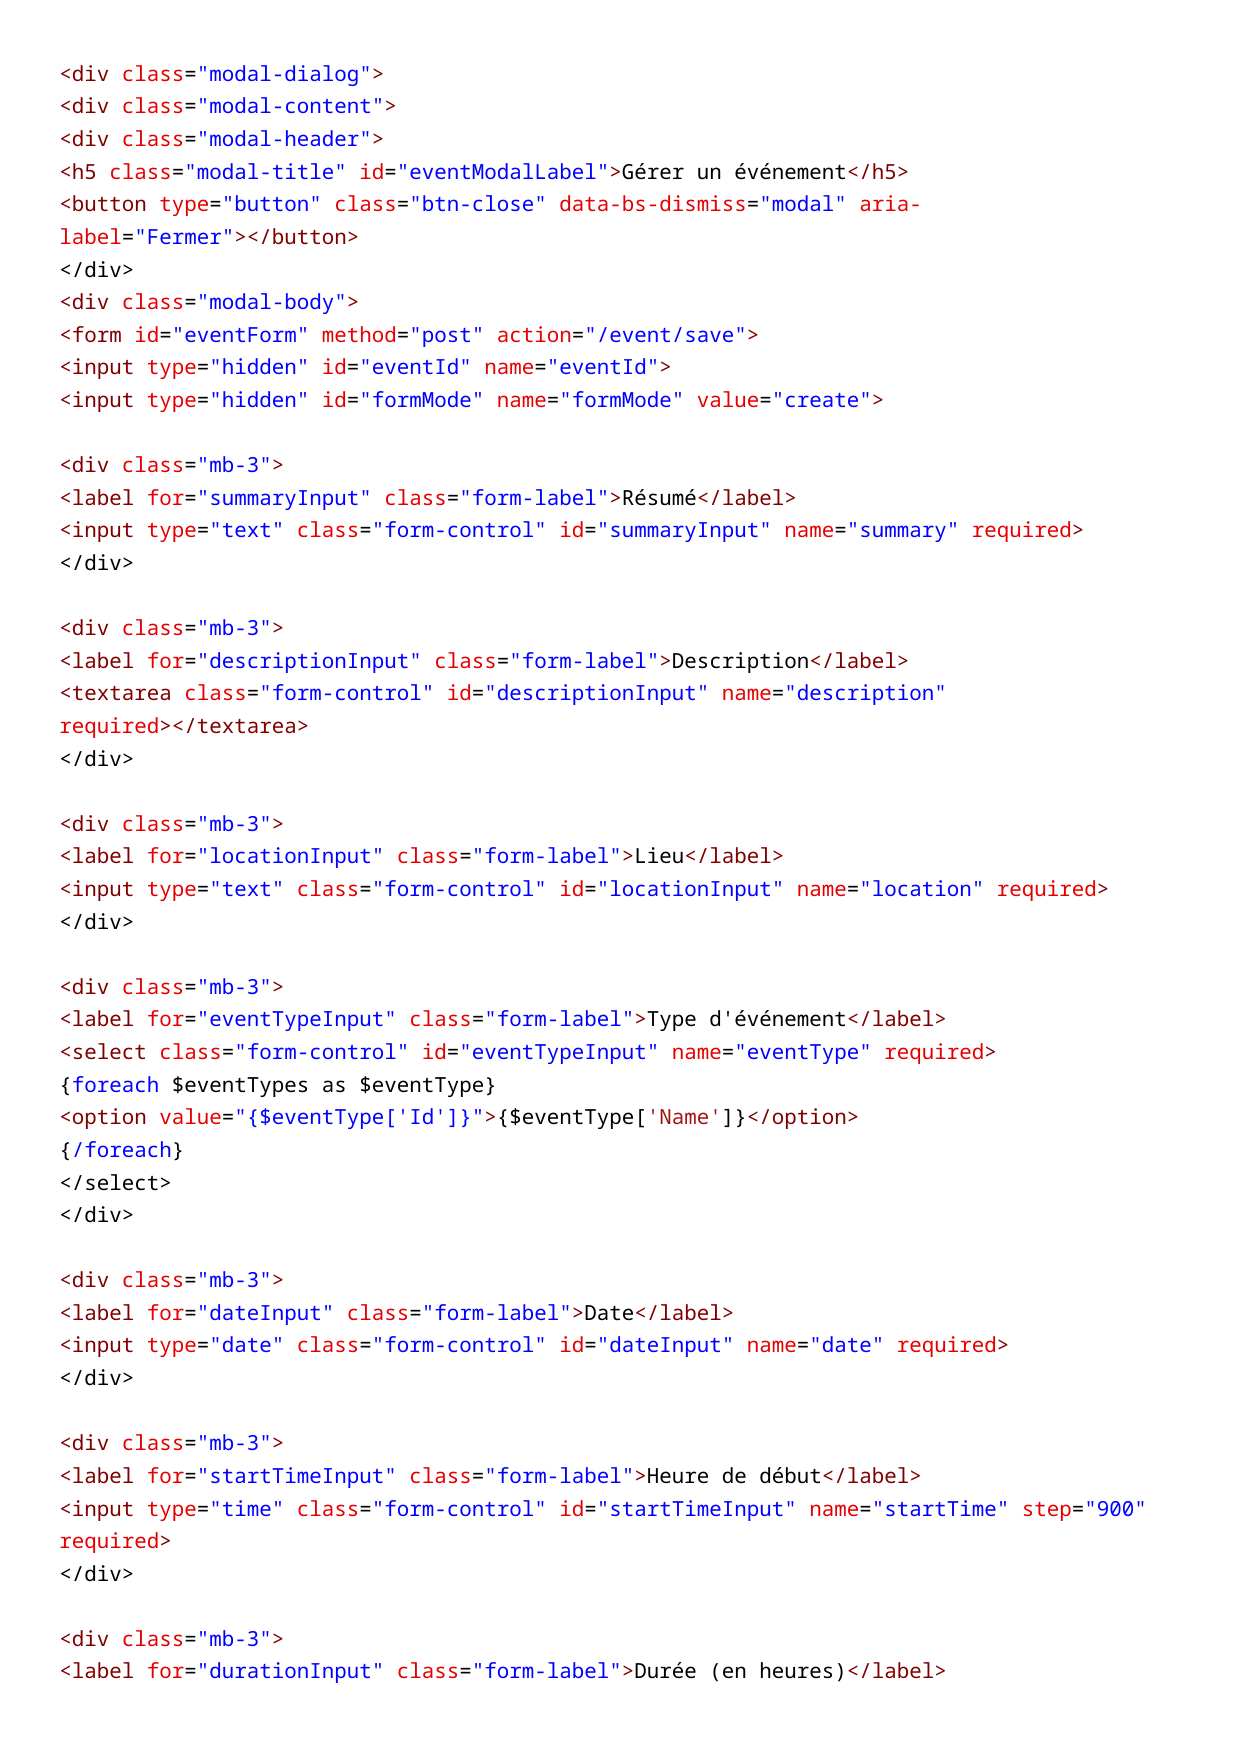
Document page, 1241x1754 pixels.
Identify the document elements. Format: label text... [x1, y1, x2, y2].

text </div> [59, 1559, 1181, 1587]
text <label for="startTimeInput" class="form-label">Heure de début</label> [59, 1461, 1181, 1489]
text <h5 class="modal-title" id="eventModalLabel">Gérer un événement</h5> [59, 157, 1181, 185]
text <button type="button" class="btn-close" data-bs-dismiss="modal" aria-label="Fermer"></button> [59, 189, 1181, 251]
text <div class="mb-3"> [59, 1428, 1181, 1457]
text </div> [59, 255, 1181, 283]
text <div class="mb-3"> [59, 809, 1181, 837]
text <input type="text" class="form-control" id="locationInput" name="location" required> [59, 874, 1181, 903]
text <input type="hidden" id="eventId" name="eventId"> [59, 352, 1181, 381]
text <textarea class="form-control" id="descriptionInput" name="description" required></textarea> [59, 678, 1181, 739]
text <input type="date" class="form-control" id="dateInput" name="date" required> [59, 1331, 1181, 1359]
text <select class="form-control" id="eventTypeInput" name="eventType" required> [59, 1037, 1181, 1066]
text </div> [59, 907, 1181, 935]
text <input type="time" class="form-control" id="startTimeInput" name="startTime" step="900" required> [59, 1494, 1181, 1555]
text <form id="eventForm" method="post" action="/event/save"> [59, 320, 1181, 348]
text <label for="descriptionInput" class="form-label">Description</label> [59, 646, 1181, 674]
text <input type="text" class="form-control" id="summaryInput" name="summary" required> [59, 516, 1181, 544]
text <div class="mb-3"> [59, 1265, 1181, 1294]
text <div class="modal-header"> [59, 124, 1181, 153]
text <div class="mb-3"> [59, 613, 1181, 642]
text </div> [59, 1363, 1181, 1392]
text <div class="mb-3"> [59, 972, 1181, 1000]
text <label for="summaryInput" class="form-label">Résumé</label> [59, 483, 1181, 511]
text <div class="modal-dialog"> [59, 59, 1181, 87]
text </select> [59, 1168, 1181, 1196]
text <label for="dateInput" class="form-label">Date</label> [59, 1298, 1181, 1326]
text <label for="locationInput" class="form-label">Lieu</label> [59, 842, 1181, 870]
text <div class="mb-3"> [59, 1624, 1181, 1652]
text </div> [59, 744, 1181, 772]
text <div class="modal-content"> [59, 92, 1181, 120]
text <div class="mb-3"> [59, 450, 1181, 479]
text <div class="modal-body"> [59, 287, 1181, 316]
text {/foreach} [59, 1135, 1181, 1163]
text </div> [59, 548, 1181, 577]
text <option value="{$eventType['Id']}">{$eventType['Name']}</option> [59, 1102, 1181, 1131]
text <input type="hidden" id="formMode" name="formMode" value="create"> [59, 385, 1181, 413]
text <label for="durationInput" class="form-label">Durée (en heures)</label> [59, 1657, 1181, 1685]
text <label for="eventTypeInput" class="form-label">Type d'événement</label> [59, 1004, 1181, 1033]
text {foreach $eventTypes as $eventType} [59, 1070, 1181, 1098]
text </div> [59, 1200, 1181, 1229]
